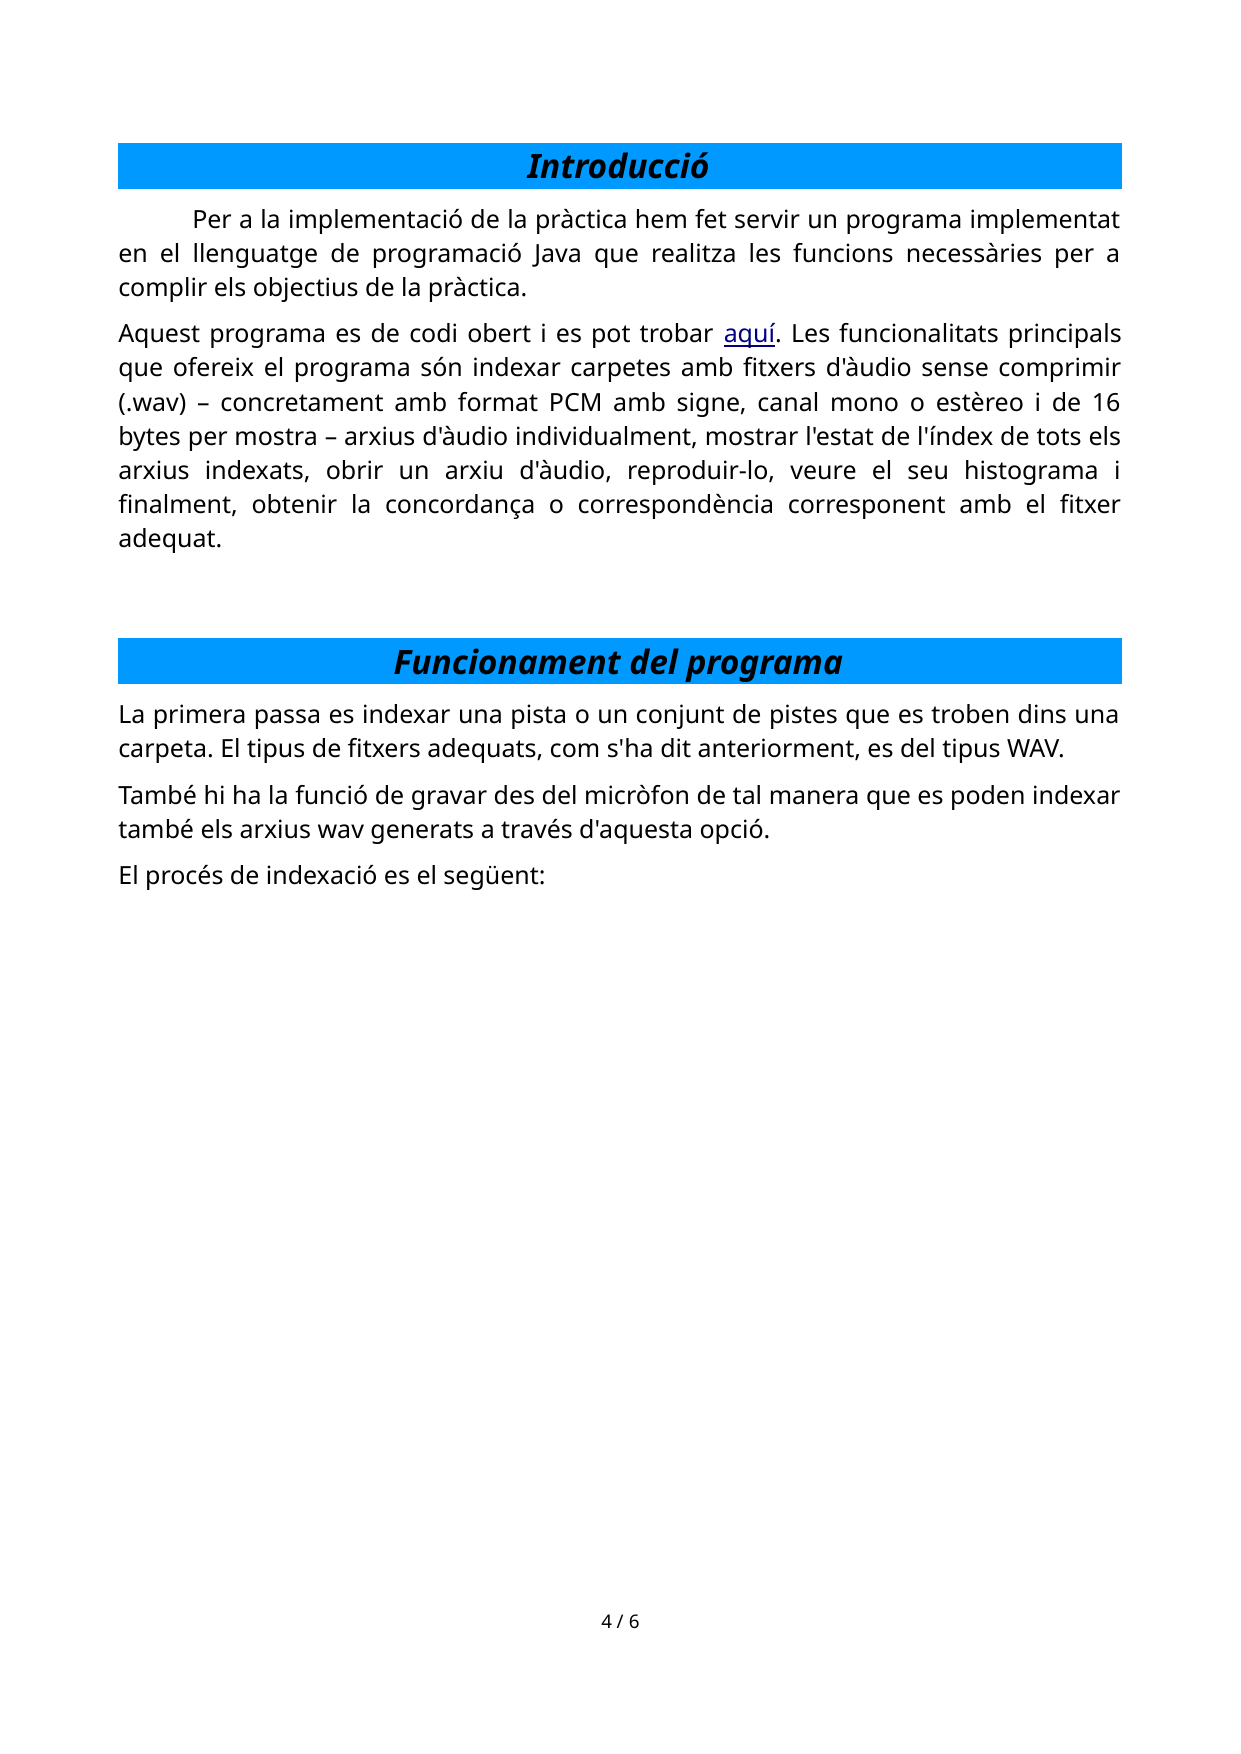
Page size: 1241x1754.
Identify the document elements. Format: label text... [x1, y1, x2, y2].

text La primera passa es indexar una pista o un conjunt de pistes que es troben dins una carpeta. El tipus de fitxers adequats, com s'ha dit anteriorment, es del tipus WAV. [118, 697, 1122, 765]
text Per a la implementació de la pràctica hem fet servir un programa implementat en el llenguatge de programació Java que realitza les funcions necessàries per a complir els objectius de la pràctica. [118, 201, 1122, 303]
subtitle Introducció [118, 143, 1122, 189]
text El procés de indexació es el següent: [118, 858, 1122, 892]
text També hi ha la funció de gravar des del micròfon de tal manera que es poden indexar també els arxius wav generats a través d'aquesta opció. [118, 777, 1122, 846]
subtitle Funcionament del programa [118, 638, 1122, 684]
text Aquest programa es de codi obert i es pot trobar aquí. Les funcionalitats principals que ofereix el programa són indexar carpetes amb fitxers d'àudio sense comprimir (.wav) – concretament amb format PCM amb signe, canal mono o estèreo i de 16 bytes per mostra – arxius d'àudio individualment, mostrar l'estat de l'índex de tots els arxius indexats, obrir un arxiu d'àudio, reproduir-lo, veure el seu histograma i finalment, obtenir la concordança o correspondència corresponent amb el fitxer adequat. [118, 316, 1122, 554]
